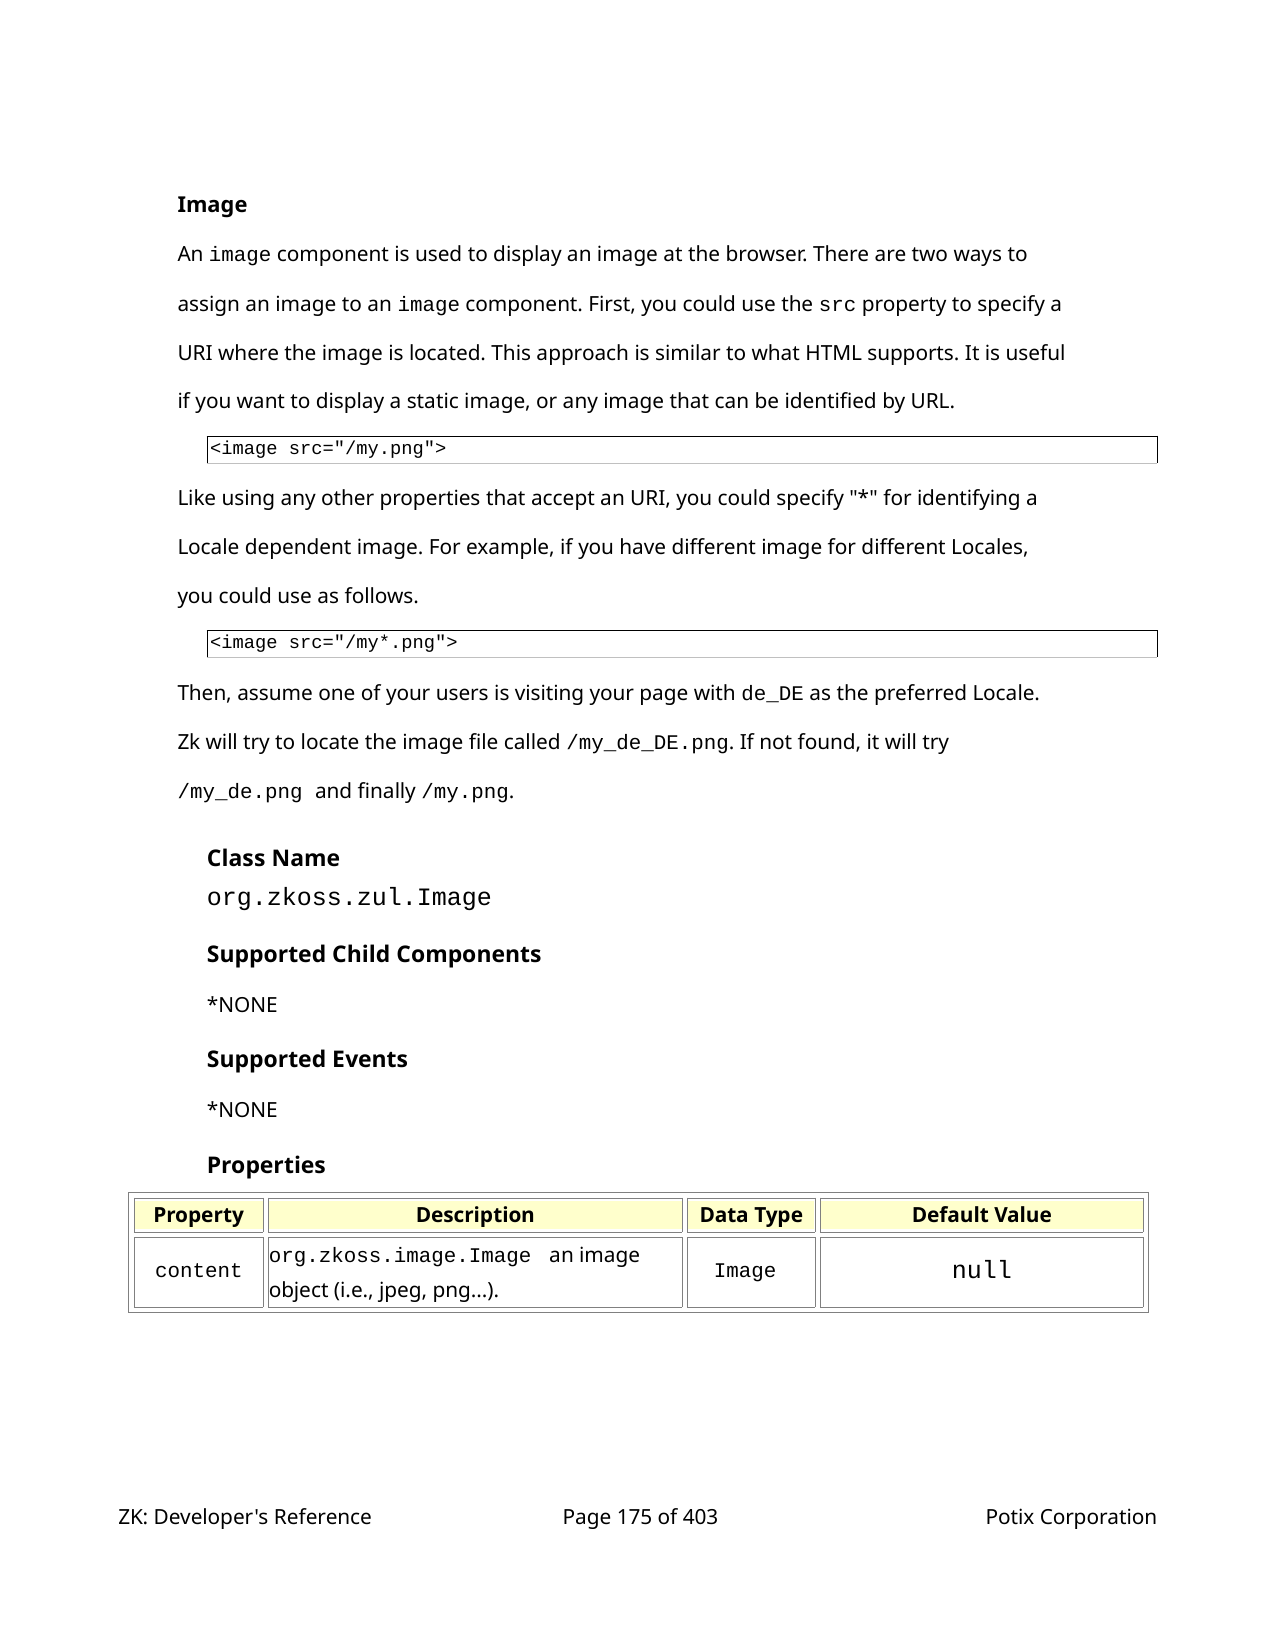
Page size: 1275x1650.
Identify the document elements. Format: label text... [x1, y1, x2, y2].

subtitle Properties [207, 1148, 1157, 1180]
table_cell content [131, 1232, 266, 1307]
table_cell null [818, 1232, 1146, 1307]
text <image src="/my*.png"> [208, 631, 1157, 657]
table_header Default Value [818, 1193, 1146, 1232]
text org.zkoss.zul.Image [207, 885, 1157, 913]
table_header Description [266, 1193, 685, 1232]
table_cell Image [685, 1232, 817, 1307]
subtitle Supported Events [207, 1043, 1157, 1075]
subtitle Class Name [207, 841, 1157, 873]
text *NONE [207, 990, 1157, 1018]
text you could use as follows. [177, 581, 1157, 609]
subtitle Supported Child Components [207, 938, 1157, 969]
table_header Property [131, 1193, 266, 1232]
table_header Data Type [685, 1193, 817, 1232]
text An image component is used to display an image at the browser. There are two ways to [177, 239, 1157, 268]
text Then, assume one of your users is visiting your page with de_DE as the preferred Locale. [177, 678, 1157, 706]
text *NONE [207, 1095, 1157, 1123]
text Locale dependent image. For example, if you have different image for different Locales, [177, 532, 1157, 561]
table_cell org.zkoss.image.Image an image object (i.e., jpeg, png...). [266, 1232, 685, 1307]
text /my_de.png and finally /my.png. [177, 776, 1157, 805]
text URI where the image is located. This approach is similar to what HTML supports. It is useful [177, 338, 1157, 366]
text <image src="/my.png"> [208, 437, 1157, 463]
text Like using any other properties that accept an URI, you could specify "*" for identifying a [177, 483, 1157, 512]
text assign an image to an image component. First, you could use the src property to specify a [177, 289, 1157, 317]
text if you want to display a static image, or any image that can be identified by URL. [177, 387, 1157, 415]
subtitle Image [177, 189, 1157, 219]
text Zk will try to locate the image file called /my_de_DE.png. If not found, it will try [177, 727, 1157, 756]
